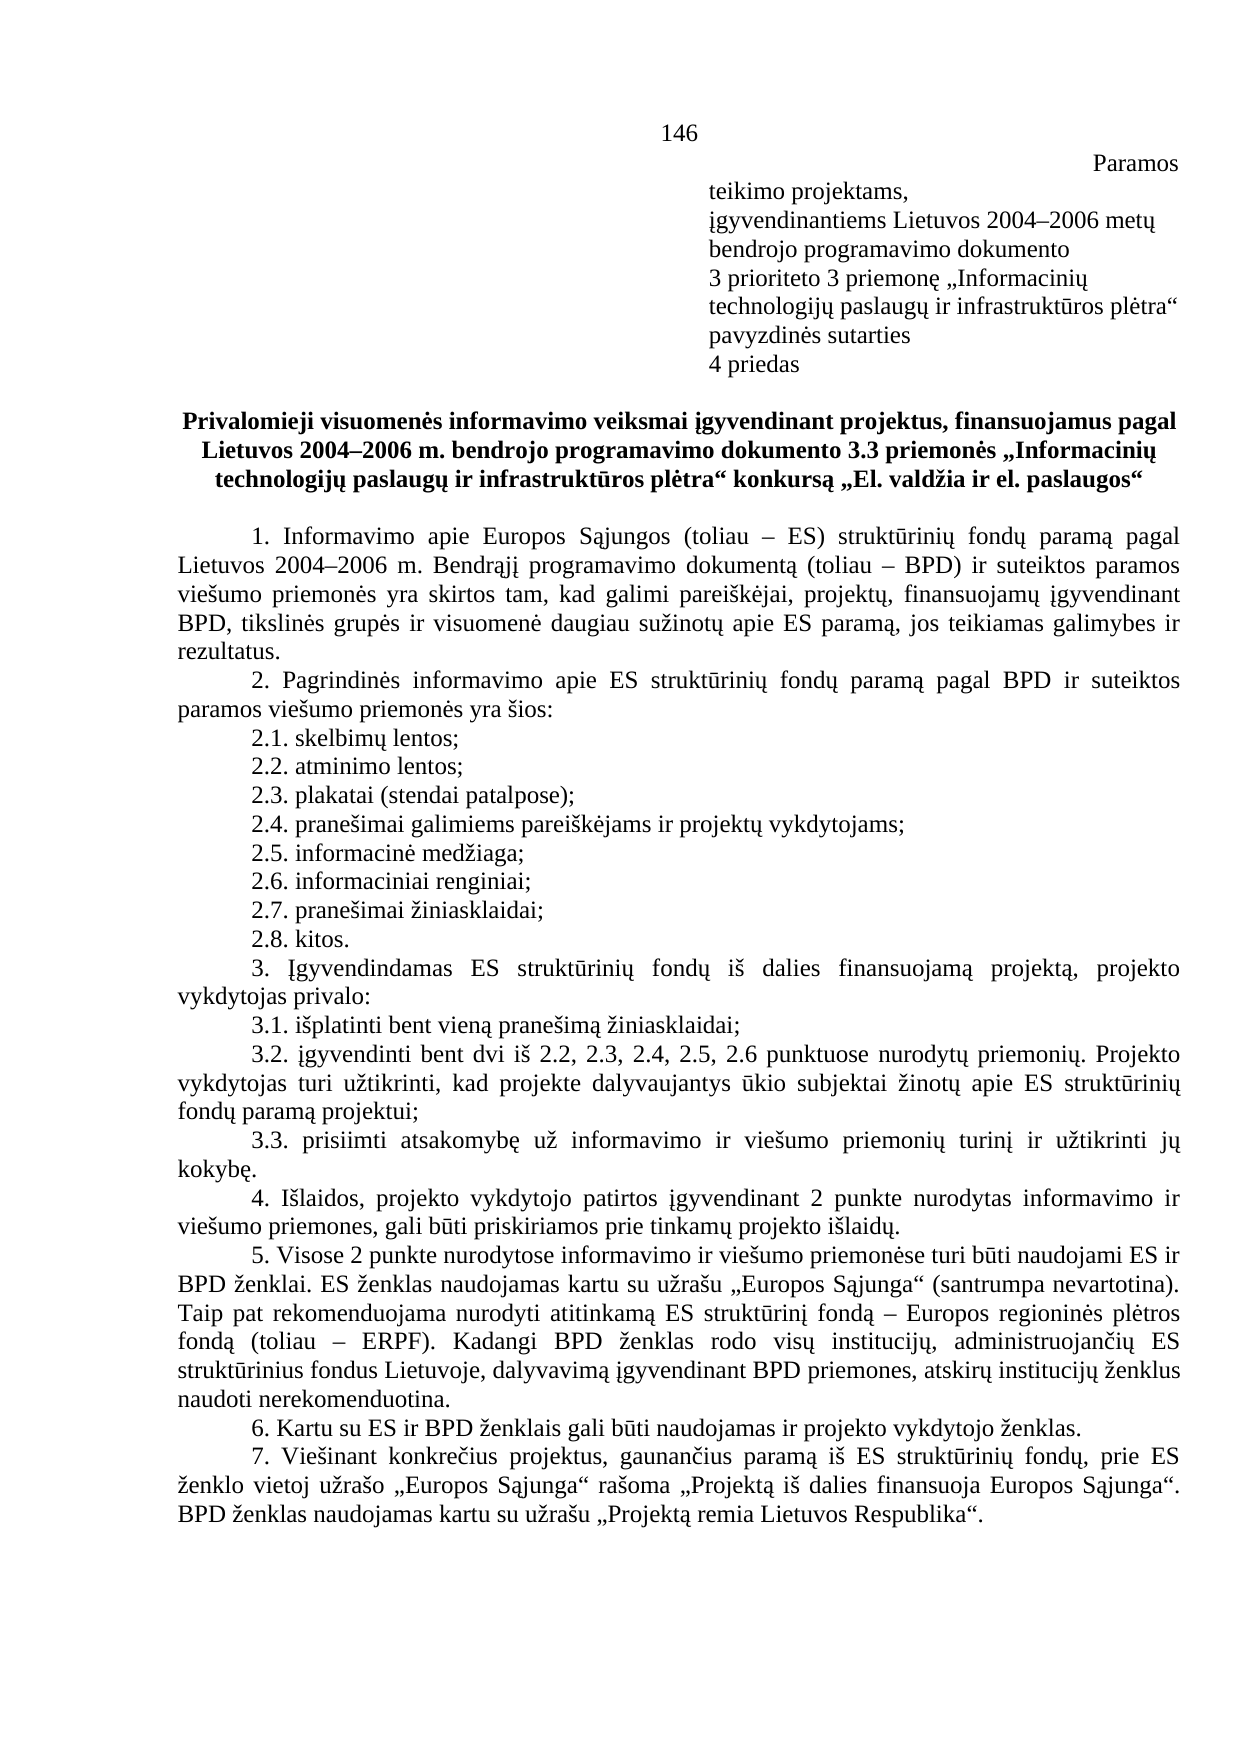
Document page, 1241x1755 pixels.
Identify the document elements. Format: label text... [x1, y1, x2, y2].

text pavyzdinės sutarties [177, 320, 1181, 349]
text 1. Informavimo apie Europos Sąjungos (toliau – ES) struktūrinių fondų paramą pagal Lietuvos 2004–2006 m. Bendrąjį programavimo dokumentą (toliau – BPD) ir suteiktos paramos viešumo priemonės yra skirtos tam, kad galimi pareiškėjai, projektų, finansuojamų įgyvendinant BPD, tikslinės grupės ir visuomenė daugiau sužinotų apie ES paramą, jos teikiamas galimybes ir rezultatus. [177, 521, 1181, 665]
text Paramos teikimo projektams, [709, 148, 1181, 205]
text 5. Visose 2 punkte nurodytose informavimo ir viešumo priemonėse turi būti naudojami ES ir BPD ženklai. ES ženklas naudojamas kartu su užrašu „Europos Sąjunga“ (santrumpa nevartotina). Taip pat rekomenduojama nurodyti atitinkamą ES struktūrinį fondą – Europos regioninės plėtros fondą (toliau – ERPF). Kadangi BPD ženklas rodo visų institucijų, administruojančių ES struktūrinius fondus Lietuvoje, dalyvavimą įgyvendinant BPD priemones, atskirų institucijų ženklus naudoti nerekomenduotina. [177, 1240, 1181, 1413]
text 3. Įgyvendindamas ES struktūrinių fondų iš dalies finansuojamą projektą, projekto vykdytojas privalo: [177, 953, 1181, 1010]
text 2.2. atminimo lentos; [177, 751, 1181, 780]
text 6. Kartu su ES ir BPD ženklais gali būti naudojamas ir projekto vykdytojo ženklas. [177, 1413, 1181, 1441]
text 7. Viešinant konkrečius projektus, gaunančius paramą iš ES struktūrinių fondų, prie ES ženklo vietoj užrašo „Europos Sąjunga“ rašoma „Projektą iš dalies finansuoja Europos Sąjunga“. BPD ženklas naudojamas kartu su užrašu „Projektą remia Lietuvos Respublika“. [177, 1441, 1181, 1528]
text 2. Pagrindinės informavimo apie ES struktūrinių fondų paramą pagal BPD ir suteiktos paramos viešumo priemonės yra šios: [177, 665, 1181, 723]
text 2.8. kitos. [177, 924, 1181, 953]
text 4. Išlaidos, projekto vykdytojo patirtos įgyvendinant 2 punkte nurodytas informavimo ir viešumo priemones, gali būti priskiriamos prie tinkamų projekto išlaidų. [177, 1183, 1181, 1240]
text 3 prioriteto 3 priemonę „Informacinių [177, 263, 1181, 291]
text įgyvendinantiems Lietuvos 2004–2006 metų [177, 205, 1181, 234]
text 2.5. informacinė medžiaga; [177, 838, 1181, 866]
text 2.4. pranešimai galimiems pareiškėjams ir projektų vykdytojams; [177, 809, 1181, 838]
text 3.1. išplatinti bent vieną pranešimą žiniasklaidai; [177, 1010, 1181, 1039]
text Privalomieji visuomenės informavimo veiksmai įgyvendinant projektus, finansuojamus pagal Lietuvos 2004–2006 m. bendrojo programavimo dokumento 3.3 priemonės „Informacinių technologijų paslaugų ir infrastruktūros plėtra“ konkursą „El. valdžia ir el. paslaugos“ [177, 406, 1181, 493]
text 2.7. pranešimai žiniasklaidai; [177, 895, 1181, 924]
text 4 priedas [177, 349, 1181, 378]
text 2.1. skelbimų lentos; [177, 723, 1181, 751]
text technologijų paslaugų ir infrastruktūros plėtra“ [177, 291, 1181, 320]
text 3.2. įgyvendinti bent dvi iš 2.2, 2.3, 2.4, 2.5, 2.6 punktuose nurodytų priemonių. Projekto vykdytojas turi užtikrinti, kad projekte dalyvaujantys ūkio subjektai žinotų apie ES struktūrinių fondų paramą projektui; [177, 1039, 1181, 1125]
text 2.6. informaciniai renginiai; [177, 866, 1181, 895]
text 2.3. plakatai (stendai patalpose); [177, 780, 1181, 809]
text 3.3. prisiimti atsakomybę už informavimo ir viešumo priemonių turinį ir užtikrinti jų kokybę. [177, 1125, 1181, 1183]
text bendrojo programavimo dokumento [177, 234, 1181, 263]
